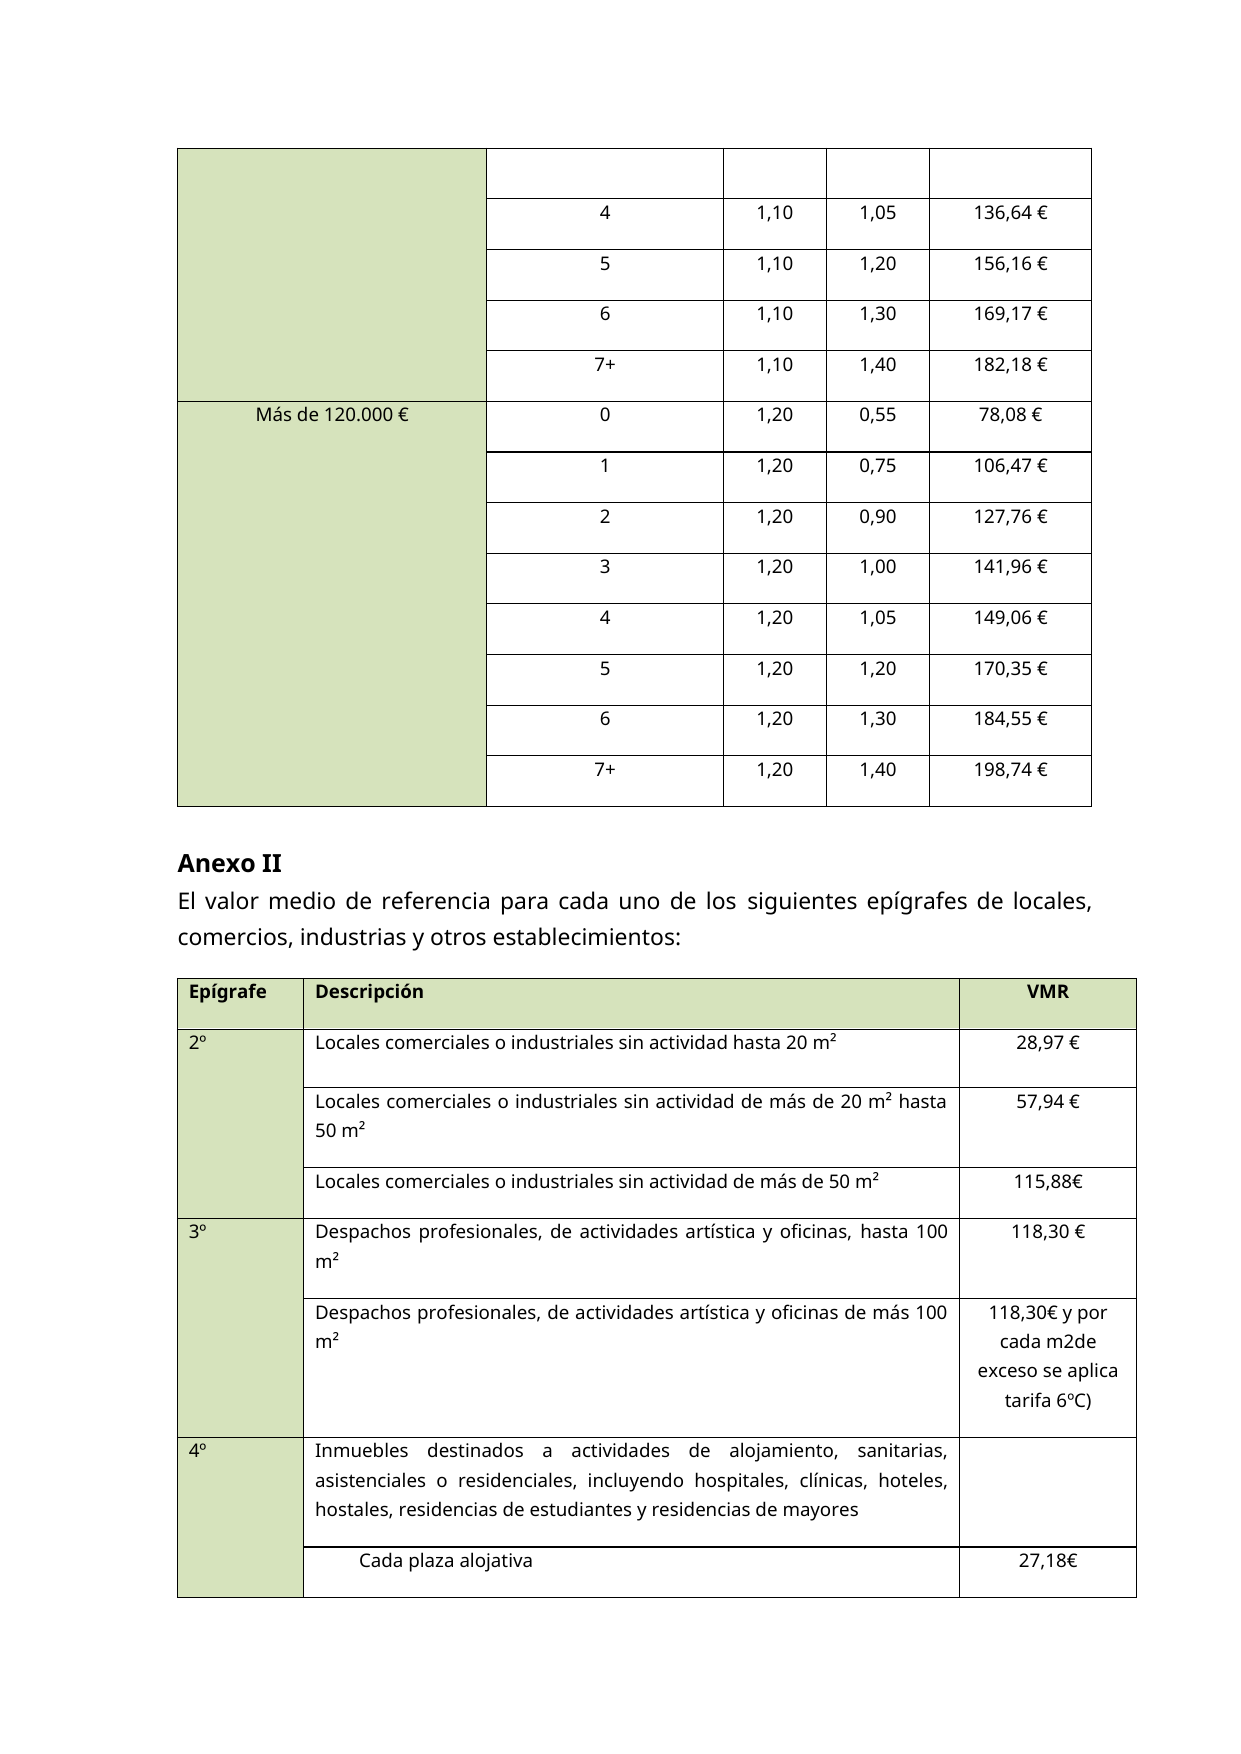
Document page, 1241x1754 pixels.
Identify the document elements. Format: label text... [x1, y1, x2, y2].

table_cell 1,20 [724, 402, 826, 451]
table_cell [960, 1438, 1136, 1546]
table_cell 170,35 € [930, 655, 1091, 704]
table_cell 3º [178, 1219, 303, 1437]
table_cell 182,18 € [930, 351, 1091, 401]
table_cell 1,10 [724, 250, 826, 299]
table_cell 1,20 [724, 706, 826, 755]
table_cell 1,20 [827, 250, 929, 299]
table_cell 1,10 [724, 351, 826, 401]
table_header Epígrafe [178, 979, 303, 1028]
table_cell Inmuebles destinados a actividades de alojamiento, sanitarias, asistenciales o residenciales, incluyendo hospitales, clínicas, hoteles, hostales, residencias de estudiantes y residencias de mayores [304, 1438, 959, 1546]
table_cell [827, 149, 929, 198]
table_cell [178, 149, 486, 401]
table_header VMR [960, 979, 1136, 1028]
table_cell 7+ [487, 351, 723, 401]
table_cell 4º [178, 1438, 303, 1597]
table_cell 1,10 [724, 199, 826, 249]
table_cell 1,30 [827, 301, 929, 350]
table_cell Más de 120.000 € [178, 402, 486, 806]
table_cell 156,16 € [930, 250, 1091, 299]
table_cell 1,40 [827, 756, 929, 806]
table_cell 0,90 [827, 503, 929, 553]
table_cell [930, 149, 1091, 198]
subtitle Anexo II [177, 846, 1093, 880]
table_cell Locales comerciales o industriales sin actividad de más de 50 m² [304, 1168, 959, 1218]
table_cell 1,05 [827, 604, 929, 654]
table_cell 1 [487, 453, 723, 502]
table_cell 57,94 € [960, 1088, 1136, 1167]
table_cell 1,20 [724, 554, 826, 603]
table_cell 1,40 [827, 351, 929, 401]
table_cell 5 [487, 655, 723, 704]
table_cell 198,74 € [930, 756, 1091, 806]
table_cell 6 [487, 301, 723, 350]
table_cell Cada plaza alojativa [304, 1548, 959, 1597]
table_cell Despachos profesionales, de actividades artística y oficinas, hasta 100 m² [304, 1219, 959, 1298]
table_cell 127,76 € [930, 503, 1091, 553]
table_cell 118,30€ y por cada m2de exceso se aplica tarifa 6ºC) [960, 1299, 1136, 1437]
table_cell 4 [487, 199, 723, 249]
table_cell 149,06 € [930, 604, 1091, 654]
table_cell 2º [178, 1030, 303, 1218]
table_cell 5 [487, 250, 723, 299]
table_cell 1,20 [827, 655, 929, 704]
table_cell 0,75 [827, 453, 929, 502]
table_cell 6 [487, 706, 723, 755]
table_cell 78,08 € [930, 402, 1091, 451]
table_cell 3 [487, 554, 723, 603]
table_cell 1,10 [724, 301, 826, 350]
table_cell 1,20 [724, 453, 826, 502]
table_cell 1,20 [724, 655, 826, 704]
table_cell 4 [487, 604, 723, 654]
table_cell 1,00 [827, 554, 929, 603]
table_cell 136,64 € [930, 199, 1091, 249]
table_cell 0 [487, 402, 723, 451]
table_cell 28,97 € [960, 1030, 1136, 1087]
table_header Descripción [304, 979, 959, 1028]
table_cell 1,05 [827, 199, 929, 249]
table_cell 7+ [487, 756, 723, 806]
table_cell 2 [487, 503, 723, 553]
table_cell 1,30 [827, 706, 929, 755]
table_cell 184,55 € [930, 706, 1091, 755]
table_cell Locales comerciales o industriales sin actividad hasta 20 m² [304, 1030, 959, 1087]
table_cell 0,55 [827, 402, 929, 451]
table_cell 118,30 € [960, 1219, 1136, 1298]
table_cell 1,20 [724, 604, 826, 654]
table_cell 1,20 [724, 756, 826, 806]
table_cell 169,17 € [930, 301, 1091, 350]
table_cell [724, 149, 826, 198]
table_cell 27,18€ [960, 1548, 1136, 1597]
table_cell Locales comerciales o industriales sin actividad de más de 20 m² hasta 50 m² [304, 1088, 959, 1167]
table_cell 1,20 [724, 503, 826, 553]
table_cell 115,88€ [960, 1168, 1136, 1218]
table_cell [487, 149, 723, 198]
text El valor medio de referencia para cada uno de los siguientes epígrafes de locales, comercios, industrias y otros establecimientos: [177, 885, 1093, 952]
table_cell Despachos profesionales, de actividades artística y oficinas de más 100 m² [304, 1299, 959, 1437]
table_cell 141,96 € [930, 554, 1091, 603]
table_cell 106,47 € [930, 453, 1091, 502]
